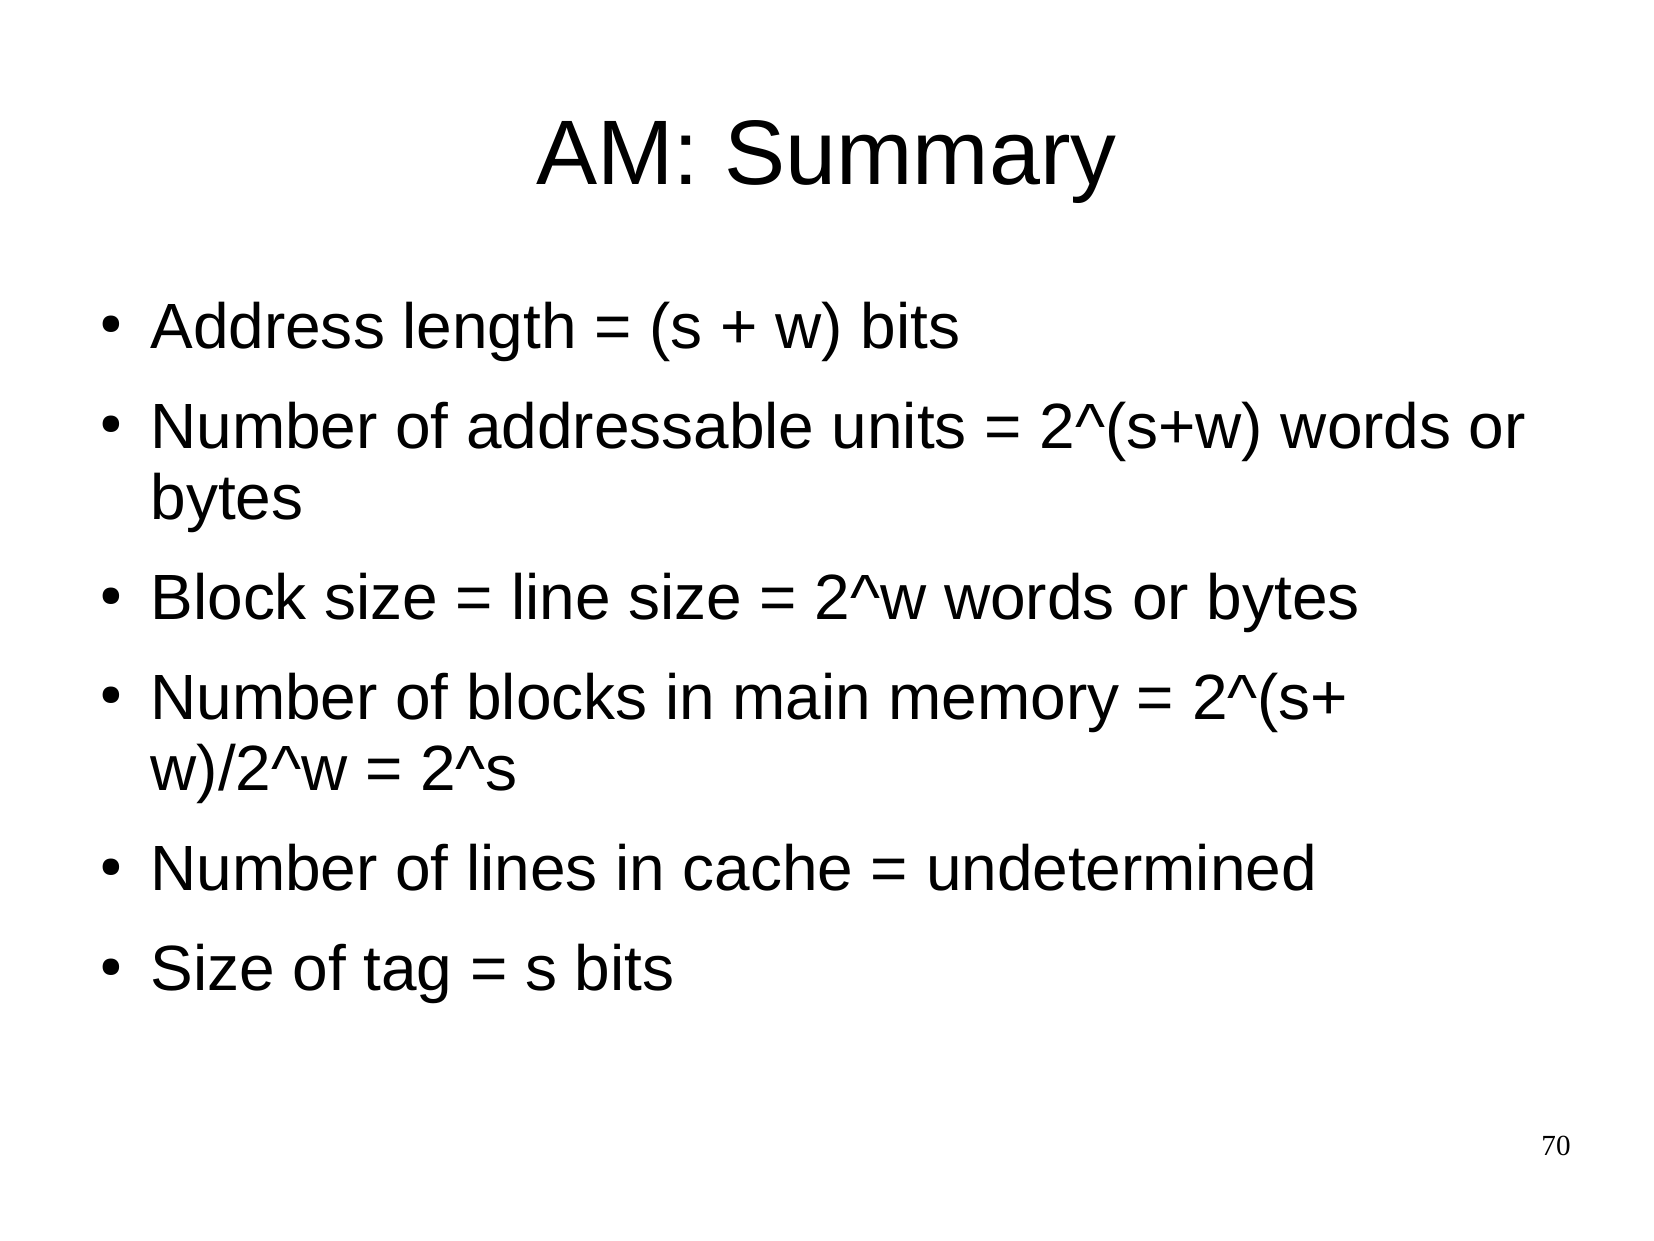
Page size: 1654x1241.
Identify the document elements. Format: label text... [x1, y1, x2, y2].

list Address length = (s + w) bits Number of addressable units = 2^(s+w) words or bytes Block size = line size = 2^w words or bytes Number of blocks in main memory = 2^(s+ w)/2^w = 2^s Number of lines in cache = undetermined Size of tag = s bits [82, 290, 1538, 1010]
title AM: Summary [82, 49, 1571, 257]
